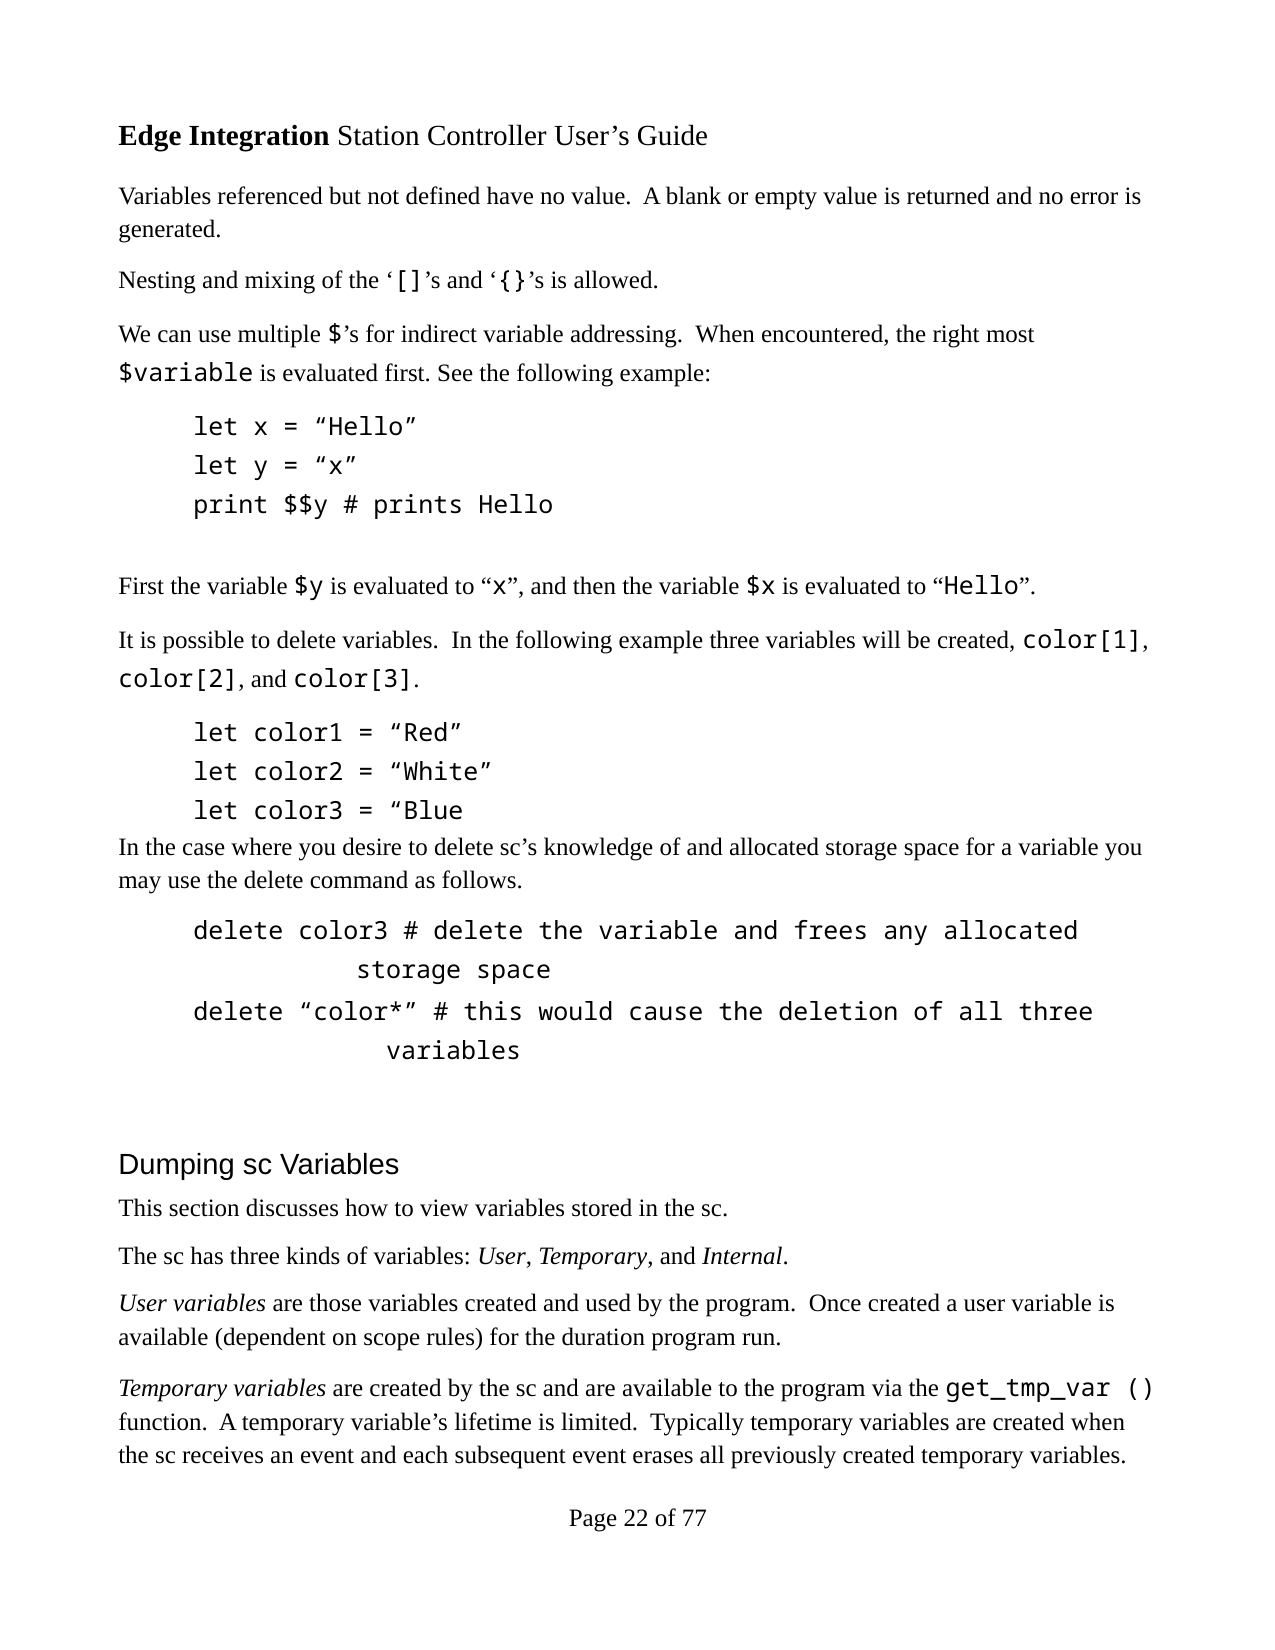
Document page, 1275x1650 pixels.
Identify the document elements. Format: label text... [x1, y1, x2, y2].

text print $$y # prints Hello [193, 487, 1157, 521]
text It is possible to delete variables. In the following example three variables will be created, color[1], color[2], and color[3]. [118, 622, 1157, 695]
text Variables referenced but not defined have no value. A blank or empty value is returned and no error is generated. [118, 181, 1157, 243]
text Nesting and mixing of the ‘[]’s and ‘{}’s is allowed. [118, 262, 1157, 296]
text let color2 = “White” [193, 754, 1157, 788]
text let color3 = “Blue [193, 793, 1157, 827]
text First the variable $y is evaluated to “x”, and then the variable $x is evaluated to “Hello”. [118, 568, 1157, 602]
text Temporary variables are created by the sc and are available to the program via the get_tmp_var () function. A temporary variable’s lifetime is limited. Typically temporary variables are created when the sc receives an event and each subsequent event erases all previously created temporary variables. [118, 1369, 1157, 1469]
text We can use multiple $’s for indirect variable addressing. When encountered, the right most $variable is evaluated first. See the following example: [118, 316, 1157, 389]
text delete color3 # delete the variable and frees any allocated storage space [193, 913, 1157, 986]
text User variables are those variables created and used by the program. Once created a user variable is available (dependent on scope rules) for the duration program run. [118, 1288, 1157, 1350]
text The sc has three kinds of variables: User, Temporary, and Internal. [118, 1241, 1157, 1270]
text let color1 = “Red” [193, 714, 1157, 748]
text let x = “Hello” [193, 408, 1157, 442]
text delete “color*” # this would cause the deletion of all three variables [193, 994, 1157, 1067]
text This section discusses how to view variables stored in the sc. [118, 1193, 1157, 1222]
text In the case where you desire to delete sc’s knowledge of and allocated storage space for a variable you may use the delete command as follows. [118, 832, 1157, 894]
text let y = “x” [193, 448, 1157, 482]
subtitle Dumping sc Variables [118, 1147, 1157, 1181]
